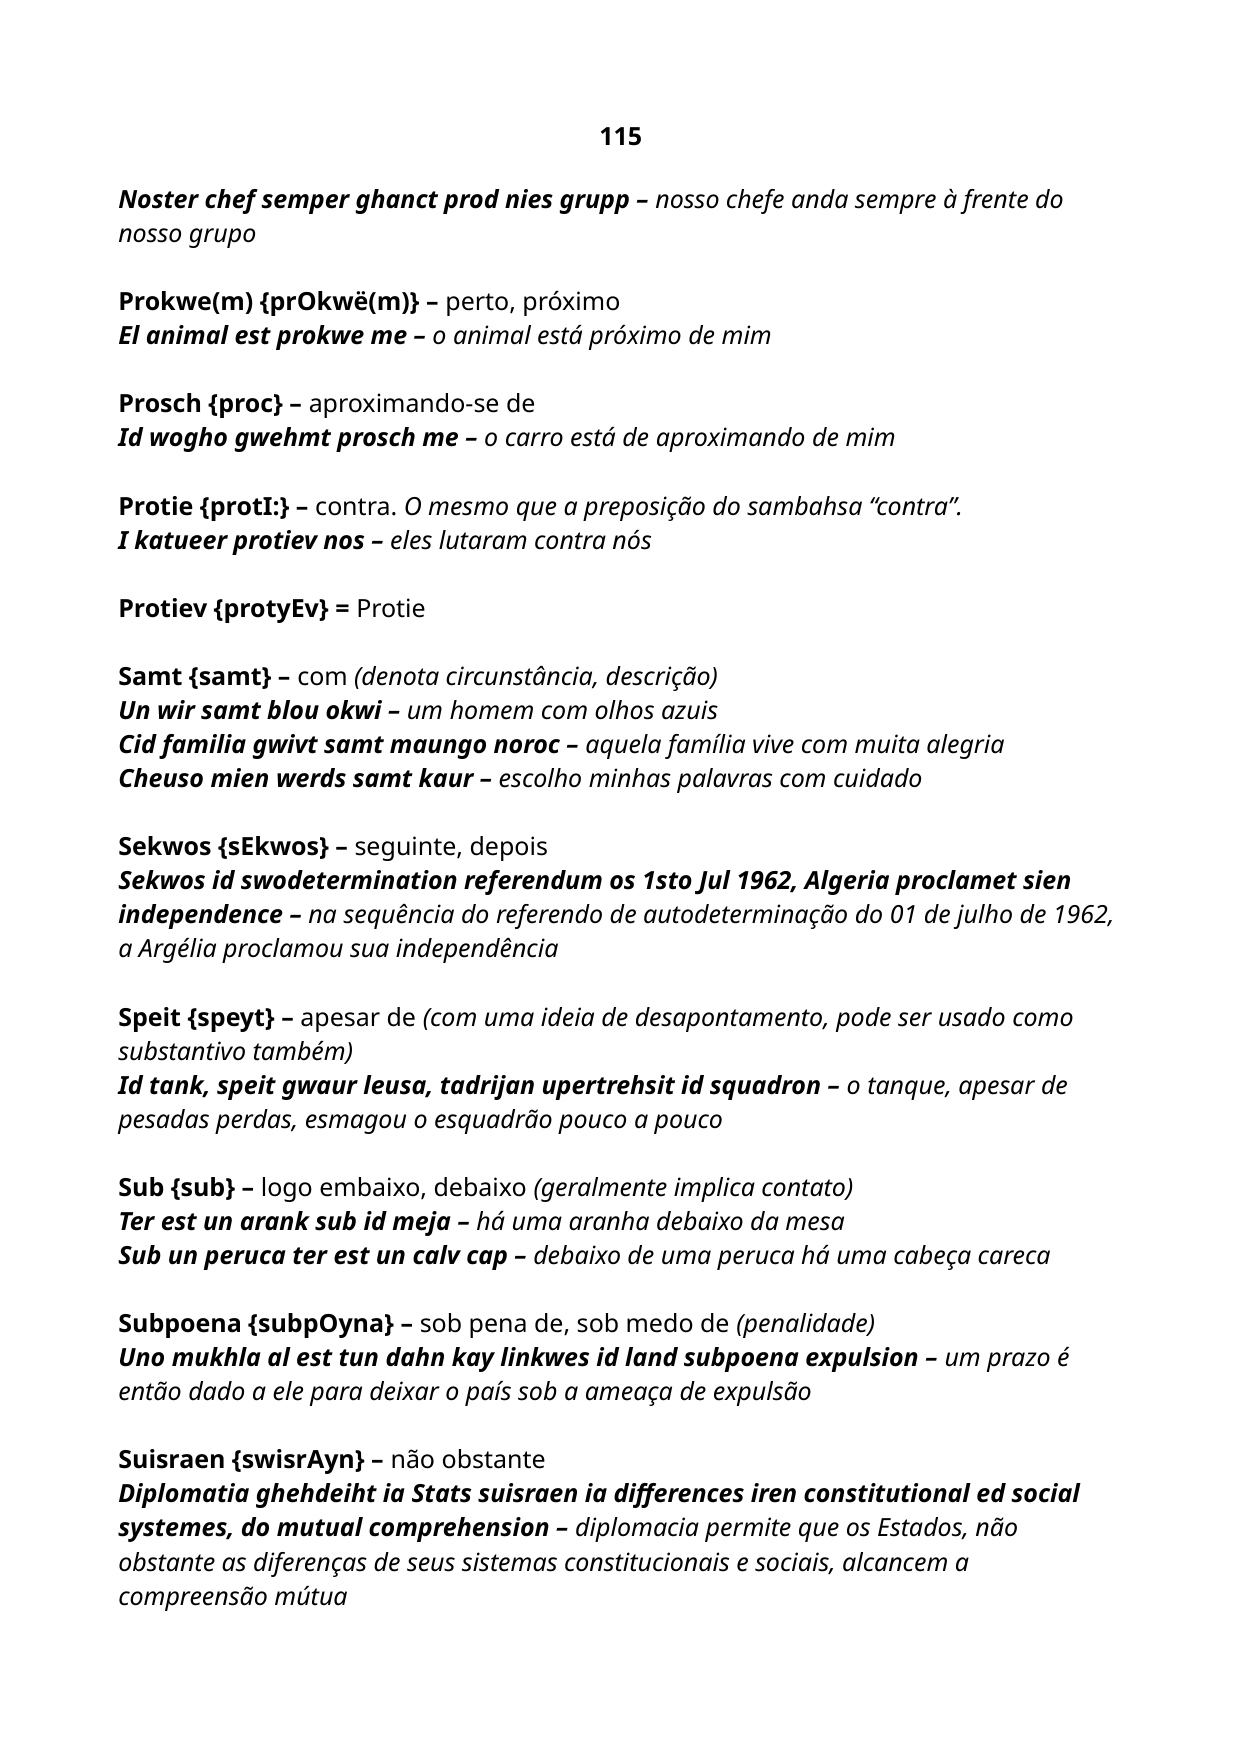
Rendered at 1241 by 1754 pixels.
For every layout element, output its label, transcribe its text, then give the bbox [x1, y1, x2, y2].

text Cheuso mien werds samt kaur – escolho minhas palavras com cuidado [118, 761, 1123, 795]
text Ter est un arank sub id meja – há uma aranha debaixo da mesa [118, 1203, 1123, 1238]
text Sekwos id swodetermination referendum os 1sto Jul 1962, Algeria proclamet sien independence – na sequência do referendo de autodeterminação do 01 de julho de 1962, a Argélia proclamou sua independência [118, 863, 1123, 965]
text El animal est prokwe me – o animal está próximo de mim [118, 318, 1123, 352]
text I katueer protiev nos – eles lutaram contra nós [118, 522, 1123, 556]
text Suisraen {swisrAyn} – não obstante [118, 1442, 1123, 1476]
text Sekwos {sEkwos} – seguinte, depois [118, 829, 1123, 863]
text Un wir samt blou okwi – um homem com olhos azuis [118, 693, 1123, 727]
text Subpoena {subpOyna} – sob pena de, sob medo de (penalidade) [118, 1306, 1123, 1340]
text Uno mukhla al est tun dahn kay linkwes id land subpoena expulsion – um prazo é então dado a ele para deixar o país sob a ameaça de expulsão [118, 1340, 1123, 1408]
text Speit {speyt} – apesar de (com uma ideia de desapontamento, pode ser usado como substantivo também) [118, 999, 1123, 1067]
text Sub un peruca ter est un calv cap – debaixo de uma peruca há uma cabeça careca [118, 1238, 1123, 1272]
text Id wogho gwehmt prosch me – o carro está de aproximando de mim [118, 420, 1123, 454]
text Id tank, speit gwaur leusa, tadrijan upertrehsit id squadron – o tanque, apesar de pesadas perdas, esmagou o esquadrão pouco a pouco [118, 1067, 1123, 1135]
text Protiev {protyEv} = Protie [118, 590, 1123, 624]
text Sub {sub} – logo embaixo, debaixo (geralmente implica contato) [118, 1169, 1123, 1203]
text Protie {protI:} – contra. O mesmo que a preposição do sambahsa “contra”. [118, 488, 1123, 522]
text Diplomatia ghehdeiht ia Stats suisraen ia differences iren constitutional ed social systemes, do mutual comprehension – diplomacia permite que os Estados, não obstante as diferenças de seus sistemas constitucionais e sociais, alcancem a compreensão mútua [118, 1476, 1123, 1612]
text Prosch {proc} – aproximando-se de [118, 386, 1123, 420]
text Prokwe(m) {prOkwë(m)} – perto, próximo [118, 284, 1123, 318]
text Samt {samt} – com (denota circunstância, descrição) [118, 658, 1123, 693]
text Cid familia gwivt samt maungo noroc – aquela família vive com muita alegria [118, 727, 1123, 761]
text Noster chef semper ghanct prod nies grupp – nosso chefe anda sempre à frente do nosso grupo [118, 182, 1123, 250]
